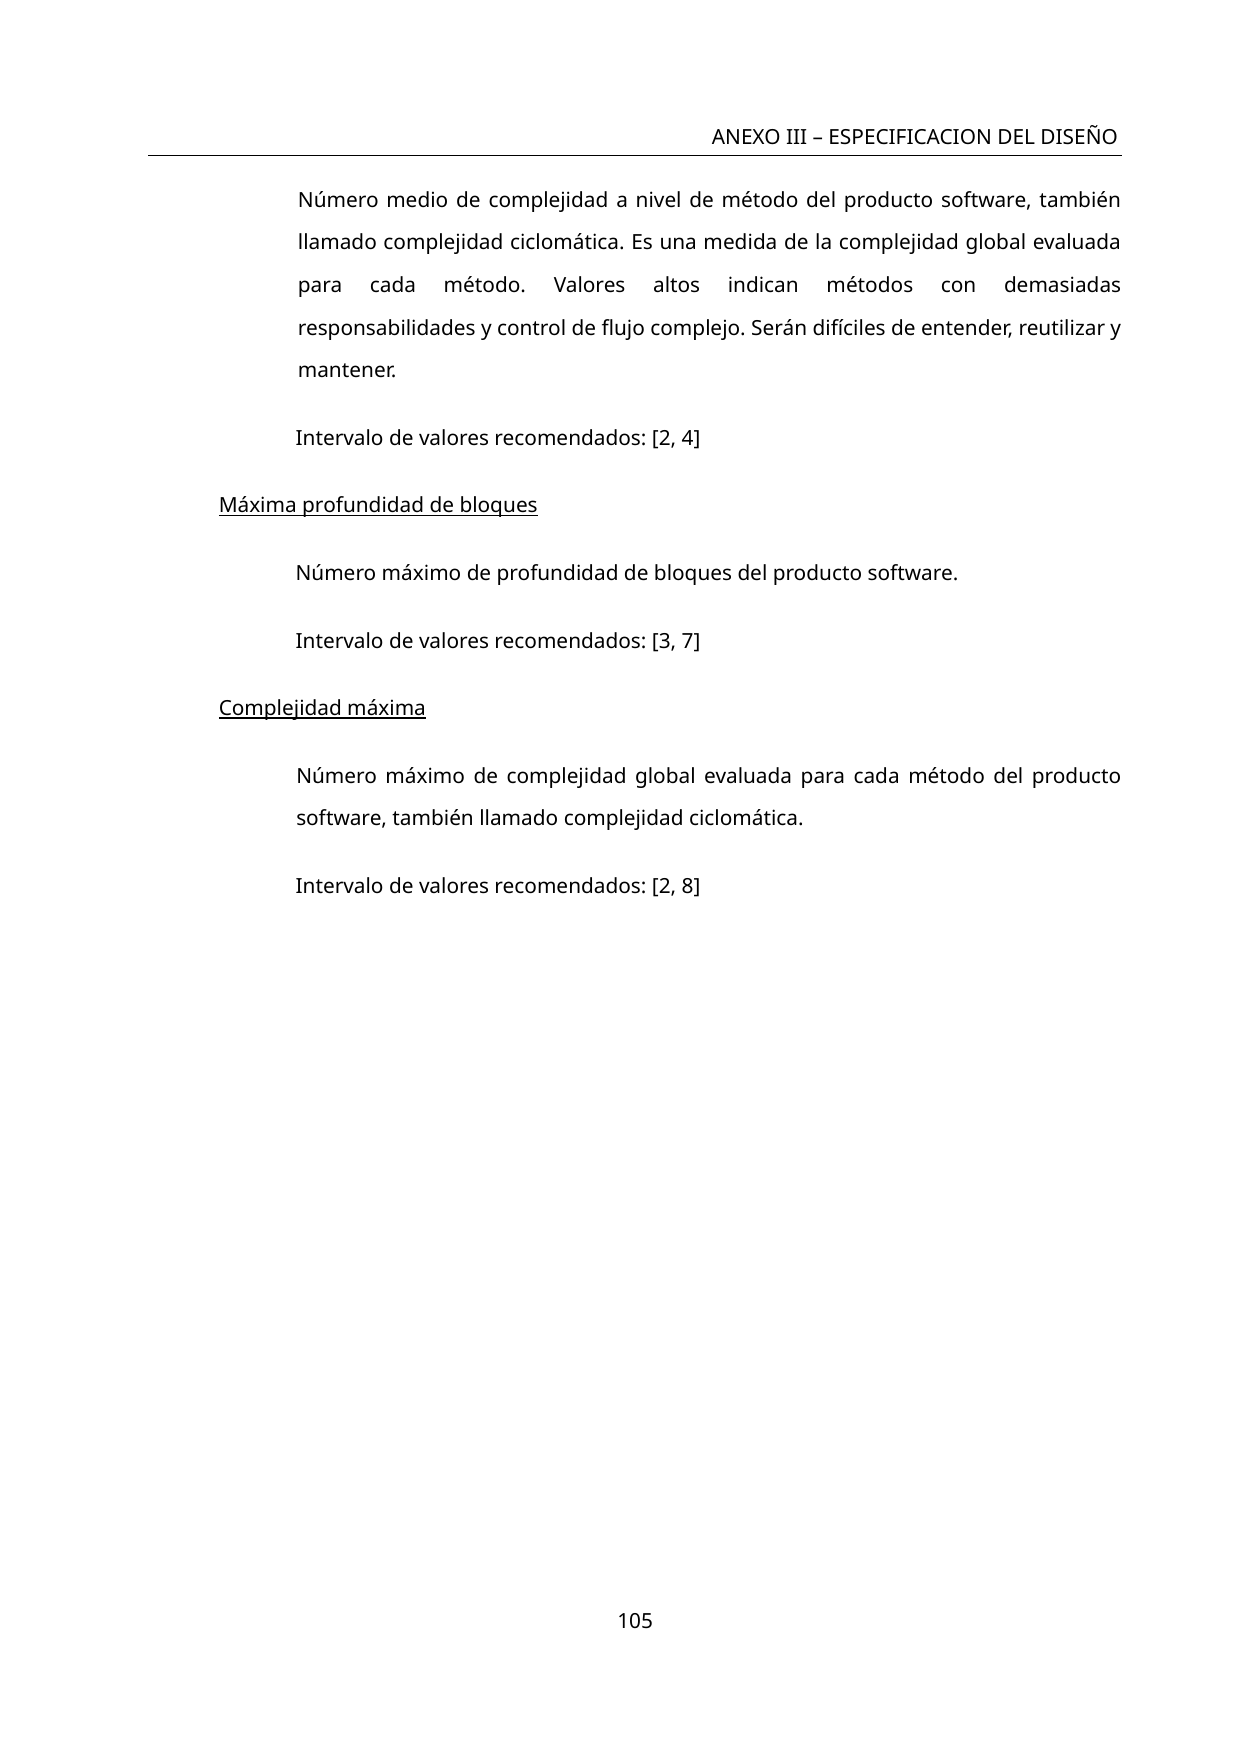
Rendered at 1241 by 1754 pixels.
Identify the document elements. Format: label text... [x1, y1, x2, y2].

text Número medio de complejidad a nivel de método del producto software, también llamado complejidad ciclomática. Es una medida de la complejidad global evaluada para cada método. Valores altos indican métodos con demasiadas responsabilidades y control de flujo complejo. Serán difíciles de entender, reutilizar y mantener. [298, 185, 1122, 384]
text Complejidad máxima [148, 693, 1122, 722]
text Número máximo de profundidad de bloques del producto software. [148, 558, 1122, 587]
text Máxima profundidad de bloques [148, 491, 1122, 519]
text Intervalo de valores recomendados: [3, 7] [148, 626, 1122, 654]
text Intervalo de valores recomendados: [2, 4] [148, 423, 1122, 451]
text Número máximo de complejidad global evaluada para cada método del producto software, también llamado complejidad ciclomática. [294, 761, 1122, 832]
text Intervalo de valores recomendados: [2, 8] [148, 871, 1122, 899]
